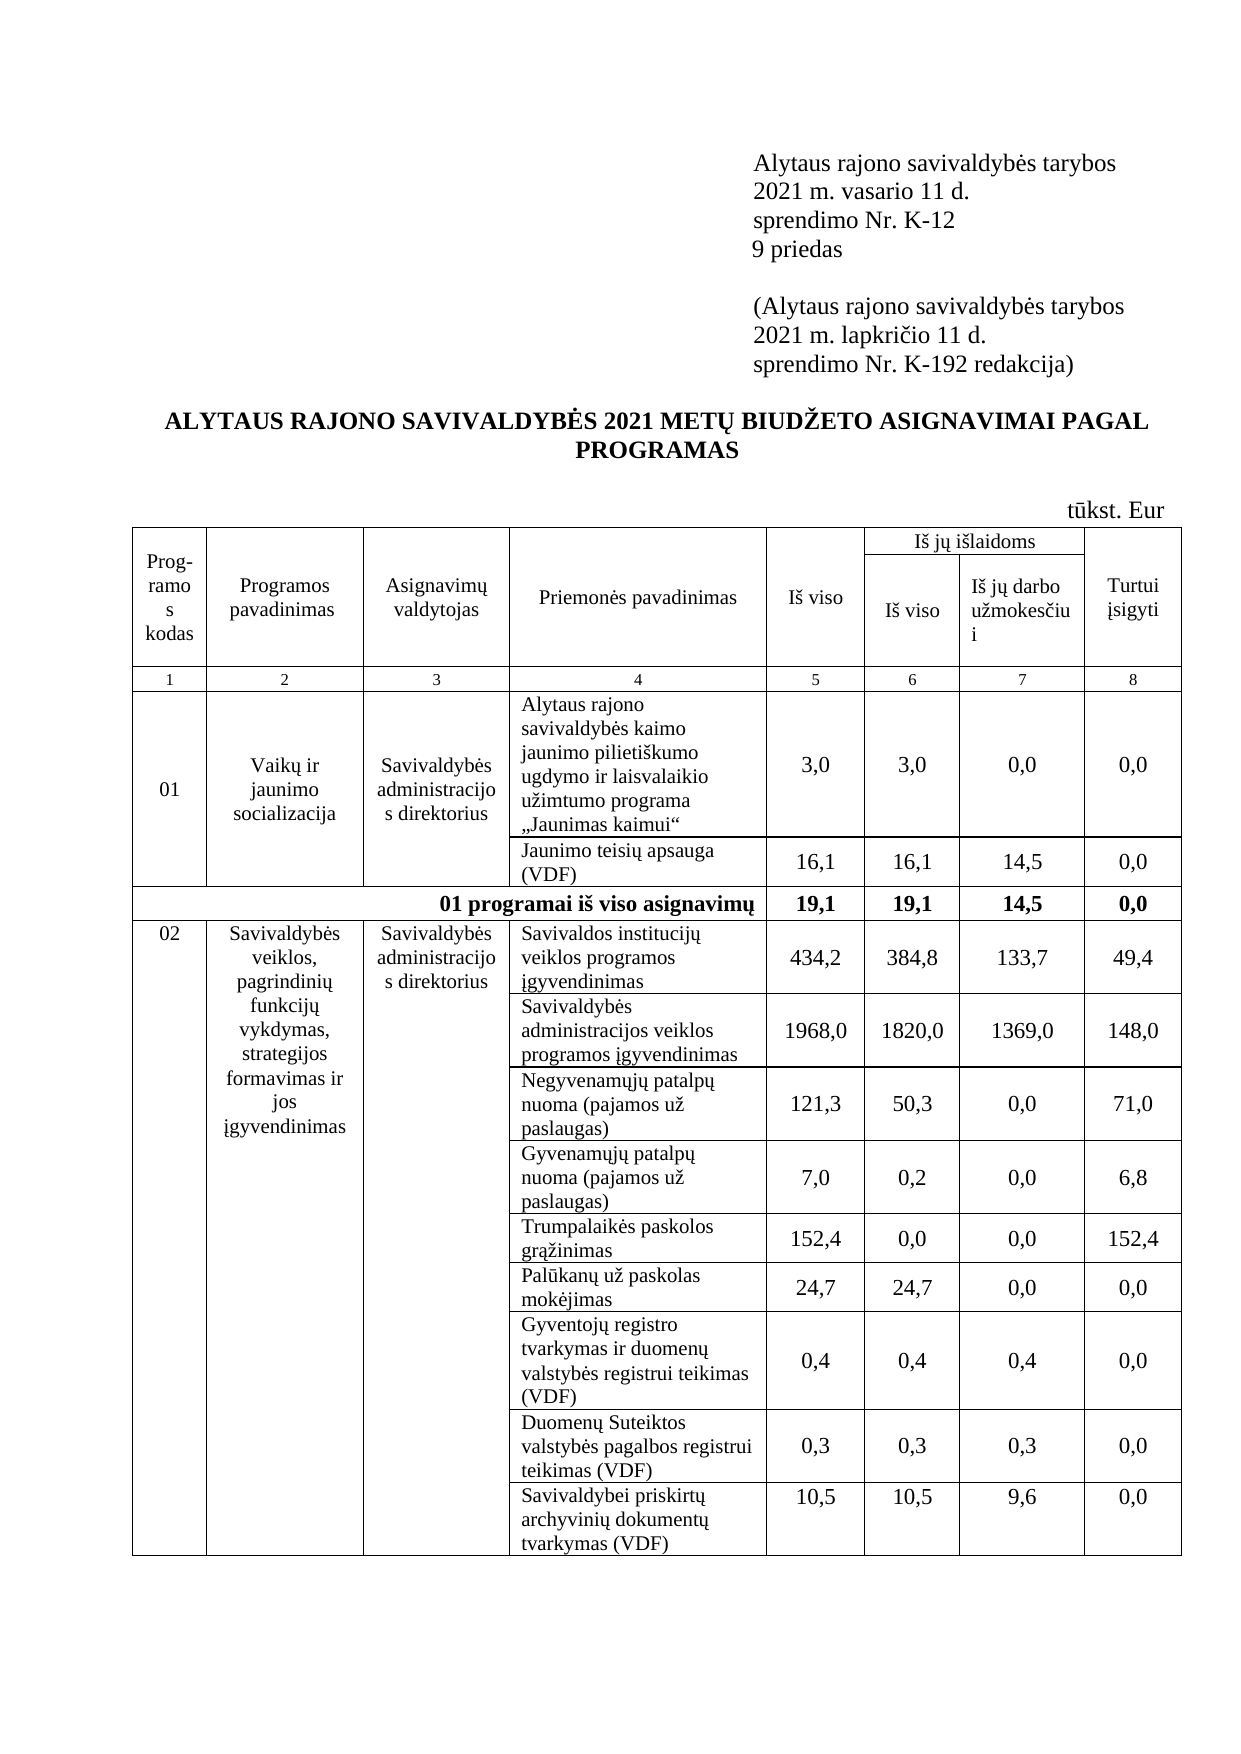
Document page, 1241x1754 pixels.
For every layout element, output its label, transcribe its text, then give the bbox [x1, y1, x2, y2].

table_header [363, 493, 510, 527]
table_cell 0,4 [865, 1312, 959, 1408]
text 2021 m. lapkričio 11 d. [133, 320, 1181, 349]
table_cell 8 [1085, 667, 1181, 691]
table_cell Negyvenamųjų patalpų nuoma (pajamos už paslaugas) [510, 1068, 766, 1140]
table_cell 10,5 [865, 1483, 959, 1555]
table_header [510, 493, 766, 527]
table_cell 14,5 [960, 838, 1084, 886]
table_cell Savivaldybės administracijos direktorius [364, 692, 509, 886]
table_cell 7 [960, 667, 1084, 691]
table_cell 2 [207, 667, 363, 691]
table_cell 0,0 [1085, 838, 1181, 886]
table_cell Prog-ramos kodas [133, 528, 206, 666]
table_cell 0,0 [1085, 887, 1181, 920]
text 9 priedas [752, 234, 1181, 263]
text 2021 m. vasario 11 d. [133, 176, 1181, 205]
table_cell Duomenų Suteiktos valstybės pagalbos registrui teikimas (VDF) [510, 1410, 766, 1482]
table_cell 4 [510, 667, 766, 691]
table_header tūkst. Eur [960, 493, 1181, 527]
table_cell 5 [767, 667, 864, 691]
table_header [133, 493, 206, 527]
table_header [865, 493, 960, 527]
table_cell Asignavimų valdytojas [364, 528, 509, 666]
table_cell 0,3 [767, 1410, 864, 1482]
table_cell 7,0 [767, 1141, 864, 1213]
table_cell 0,0 [960, 1214, 1084, 1262]
table_cell Priemonės pavadinimas [510, 528, 766, 666]
table_cell 1820,0 [865, 994, 959, 1066]
table_cell 6,8 [1085, 1141, 1181, 1213]
table_cell Trumpalaikės paskolos grąžinimas [510, 1214, 766, 1262]
table_cell 0,0 [865, 1214, 959, 1262]
table_cell Alytaus rajono savivaldybės kaimo jaunimo pilietiškumo ugdymo ir laisvalaikio užimtumo programa „Jaunimas kaimui“ [510, 692, 766, 836]
table_cell 0,4 [767, 1312, 864, 1408]
table_cell Programos pavadinimas [207, 528, 363, 666]
table_cell 0,0 [960, 692, 1084, 836]
table_cell 14,5 [960, 887, 1084, 920]
table_cell 01 programai iš viso asignavimų [133, 887, 766, 920]
table_cell 24,7 [865, 1263, 959, 1311]
table_cell Iš jų išlaidoms [865, 528, 1084, 553]
table_cell 0,2 [865, 1141, 959, 1213]
table_cell Turtui įsigyti [1085, 528, 1181, 666]
table_cell 10,5 [767, 1483, 864, 1555]
table_cell Iš viso [865, 555, 959, 666]
table_cell 0,0 [1085, 1263, 1181, 1311]
text sprendimo Nr. K-192 redakcija) [133, 349, 1181, 378]
table_cell 0,3 [865, 1410, 959, 1482]
text Alytaus rajono savivaldybės tarybos [618, 148, 1181, 176]
table_cell 1 [133, 667, 206, 691]
table_cell Gyvenamųjų patalpų nuoma (pajamos už paslaugas) [510, 1141, 766, 1213]
table_cell 9,6 [960, 1483, 1084, 1555]
table_cell 384,8 [865, 921, 959, 993]
table_cell 3,0 [767, 692, 864, 836]
table_cell 0,0 [960, 1141, 1084, 1213]
table_cell 0,0 [1085, 1312, 1181, 1408]
table_cell Savivaldybei priskirtų archyvinių dokumentų tvarkymas (VDF) [510, 1483, 766, 1555]
table_cell Savivaldybės veiklos, pagrindinių funkcijų vykdymas, strategijos formavimas ir jos įgyvendinimas [207, 921, 363, 1555]
table_cell 152,4 [1085, 1214, 1181, 1262]
table_cell Jaunimo teisių apsauga (VDF) [510, 838, 766, 886]
table_cell 71,0 [1085, 1068, 1181, 1140]
table_cell 148,0 [1085, 994, 1181, 1066]
text ALYTAUS RAJONO SAVIVALDYBĖS 2021 METŲ BIUDŽETO ASIGNAVIMAI PAGAL PROGRAMAS [133, 406, 1181, 464]
table_header [766, 493, 865, 527]
table_cell Gyventojų registro tvarkymas ir duomenų valstybės registrui teikimas (VDF) [510, 1312, 766, 1408]
table_cell 0,0 [960, 1068, 1084, 1140]
table_cell Palūkanų už paskolas mokėjimas [510, 1263, 766, 1311]
table_header [206, 493, 363, 527]
table_cell Iš jų darbo užmokesčiui [960, 555, 1084, 666]
table_cell 3 [364, 667, 509, 691]
text sprendimo Nr. K-12 [133, 205, 1181, 234]
table_cell 434,2 [767, 921, 864, 993]
table_cell 16,1 [865, 838, 959, 886]
table_cell Savivaldybės administracijos direktorius [364, 921, 509, 1555]
table_cell 1369,0 [960, 994, 1084, 1066]
table_cell 1968,0 [767, 994, 864, 1066]
text (Alytaus rajono savivaldybės tarybos [133, 291, 1181, 320]
table_cell Iš viso [767, 528, 864, 666]
table_cell 19,1 [865, 887, 959, 920]
table_cell 50,3 [865, 1068, 959, 1140]
table_cell 24,7 [767, 1263, 864, 1311]
table_cell 6 [865, 667, 959, 691]
table_cell 0,0 [1085, 1410, 1181, 1482]
table_cell 0,3 [960, 1410, 1084, 1482]
table_cell 0,0 [1085, 1483, 1181, 1555]
table_cell 133,7 [960, 921, 1084, 993]
table_cell 0,4 [960, 1312, 1084, 1408]
table_cell 0,0 [960, 1263, 1084, 1311]
table_cell Vaikų ir jaunimo socializacija [207, 692, 363, 886]
table_cell Savivaldos institucijų veiklos programos įgyvendinimas [510, 921, 766, 993]
table_cell 0,0 [1085, 692, 1181, 836]
table_cell 152,4 [767, 1214, 864, 1262]
table_cell Savivaldybės administracijos veiklos programos įgyvendinimas [510, 994, 766, 1066]
table_cell 02 [133, 921, 206, 1555]
table_cell 49,4 [1085, 921, 1181, 993]
table_cell 01 [133, 692, 206, 886]
table_cell 16,1 [767, 838, 864, 886]
table_cell 121,3 [767, 1068, 864, 1140]
table_cell 3,0 [865, 692, 959, 836]
table_cell 19,1 [767, 887, 864, 920]
